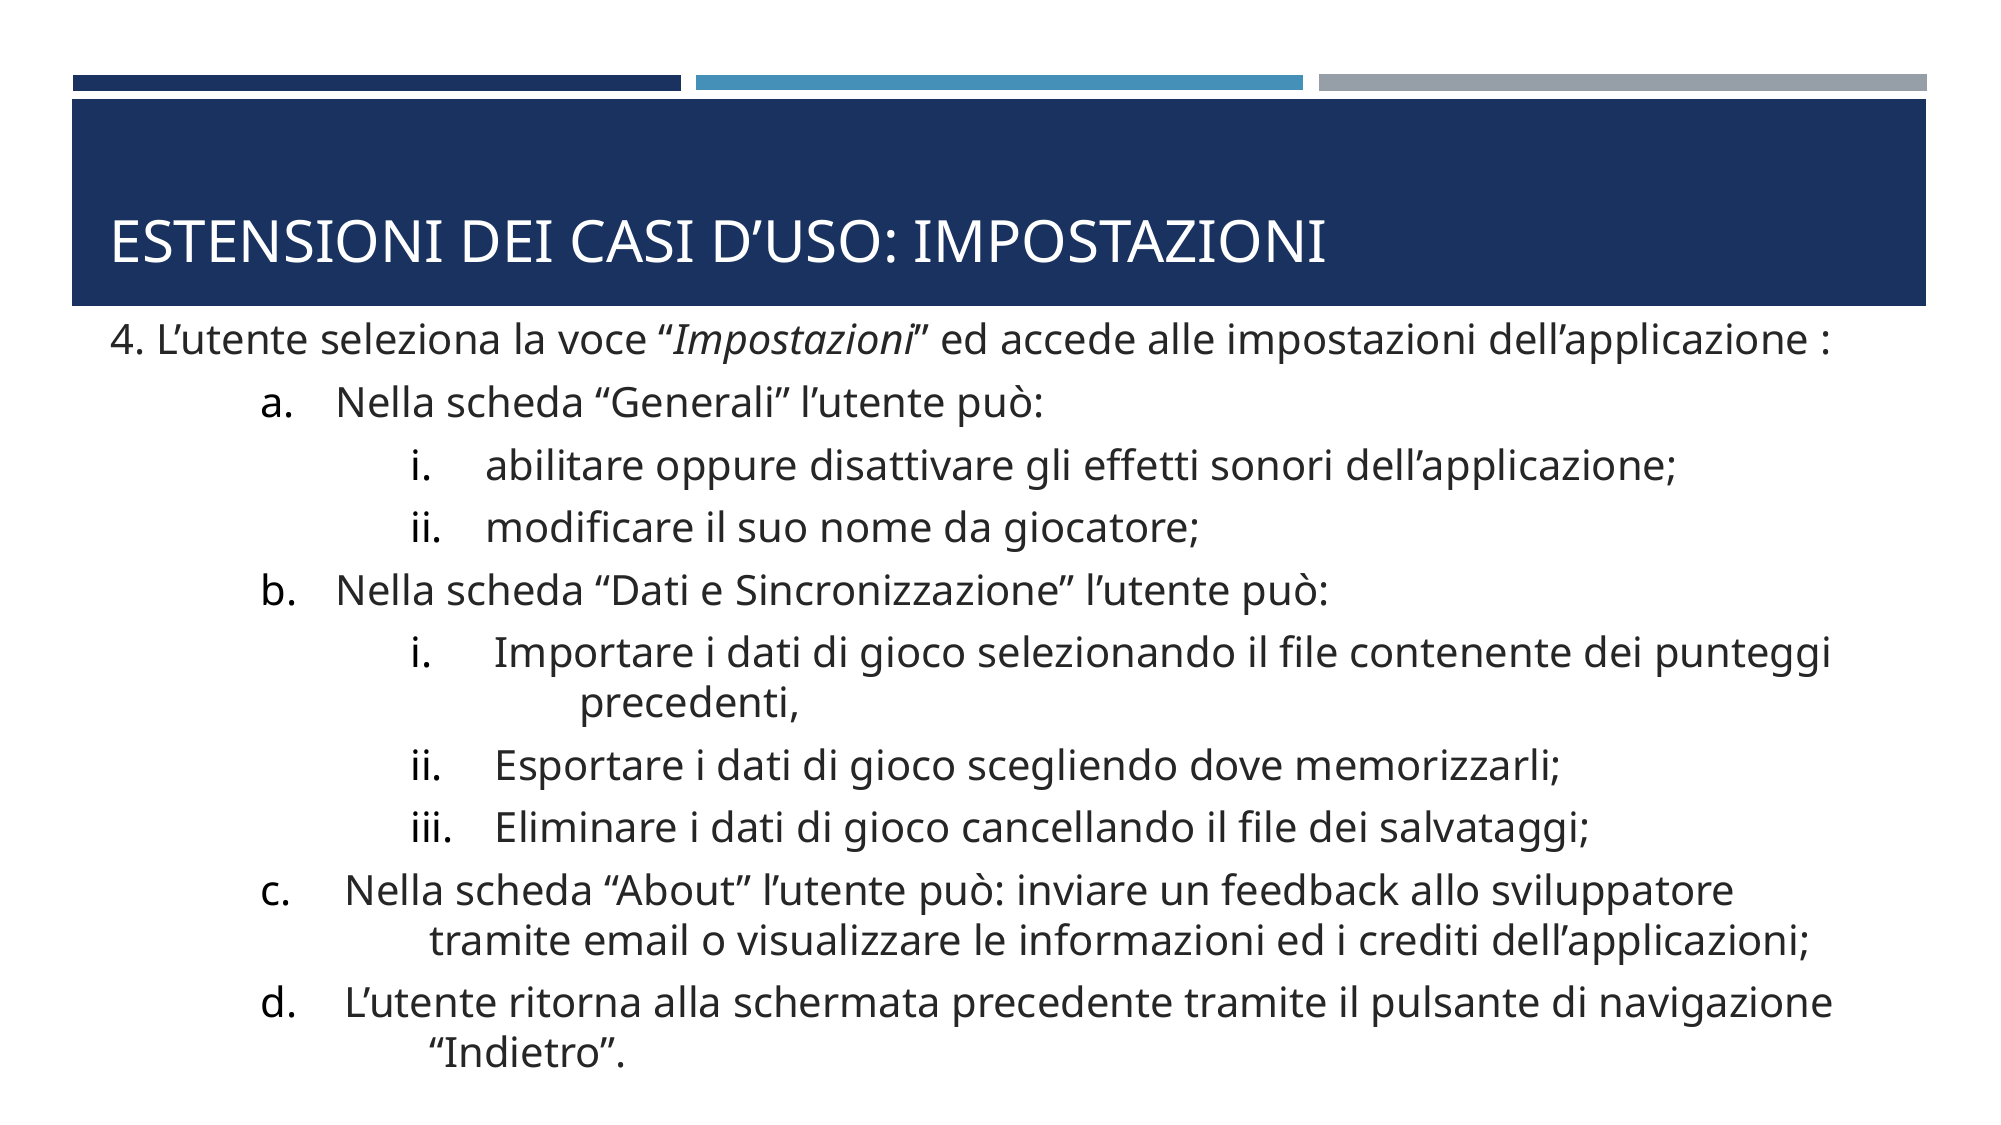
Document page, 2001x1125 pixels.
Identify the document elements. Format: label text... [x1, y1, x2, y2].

text_box 4. L’utente seleziona la voce “Impostazioni” ed accede alle impostazioni dell’applicazione : Nella scheda “Generali” l’utente può: abilitare oppure disattivare gli effetti sonori dell’applicazione; modificare il suo nome da giocatore; Nella scheda “Dati e Sincronizzazione” l’utente può: Importare i dati di gioco selezionando il file contenente dei punteggi precedenti, Esportare i dati di gioco scegliendo dove memorizzarli; Eliminare i dati di gioco cancellando il file dei salvataggi; Nella scheda “About” l’utente può: inviare un feedback allo sviluppatore tramite email o visualizzare le informazioni ed i crediti dell’applicazioni; L’utente ritorna alla schermata precedente tramite il pulsante di navigazione “Indietro”. [95, 305, 1905, 1125]
title Estensioni dei casi d’uso: impostazioni [94, 119, 1904, 282]
